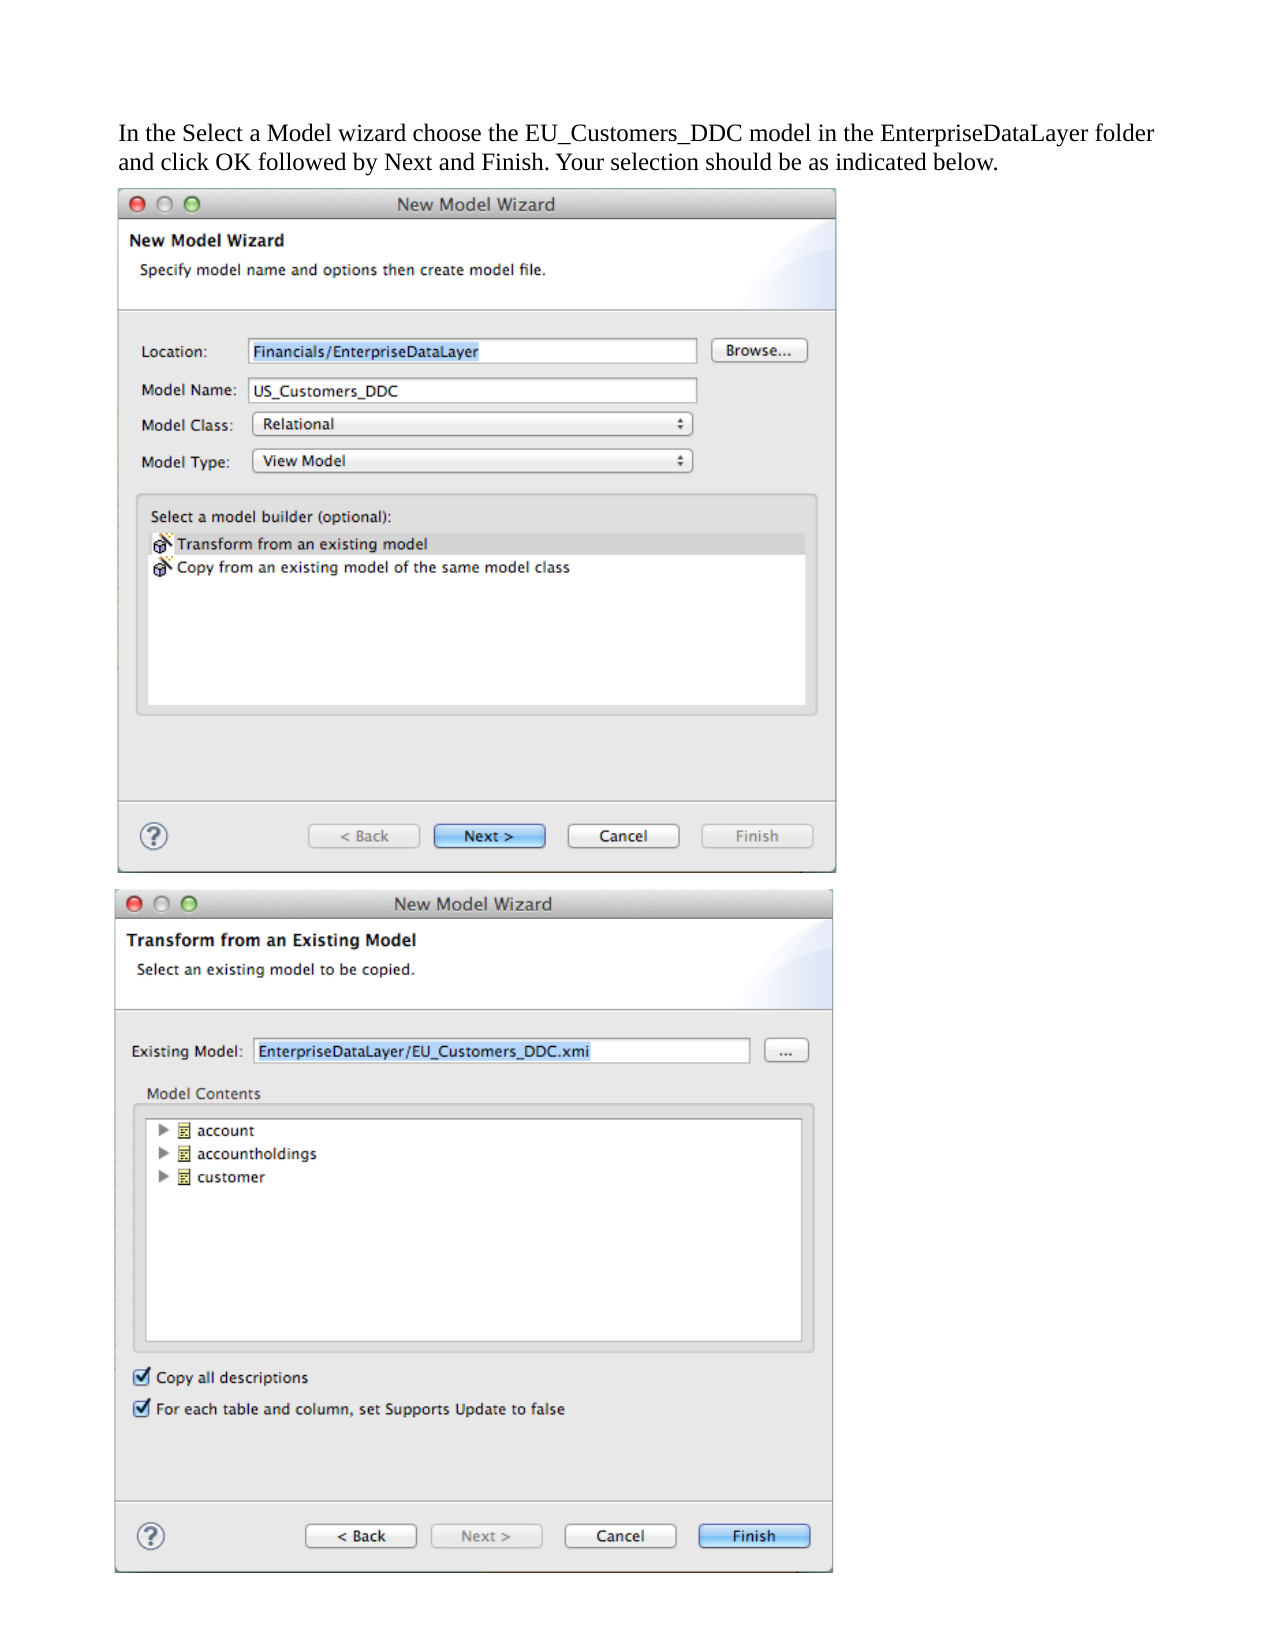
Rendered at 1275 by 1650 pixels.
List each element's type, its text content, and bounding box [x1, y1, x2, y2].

picture [114, 889, 834, 1573]
picture [117, 188, 837, 873]
text In the Select a Model wizard choose the EU_Customers_DDC model in the EnterpriseDataLayer folder and click OK followed by Next and Finish. Your selection should be as indicated below. [118, 118, 1157, 176]
